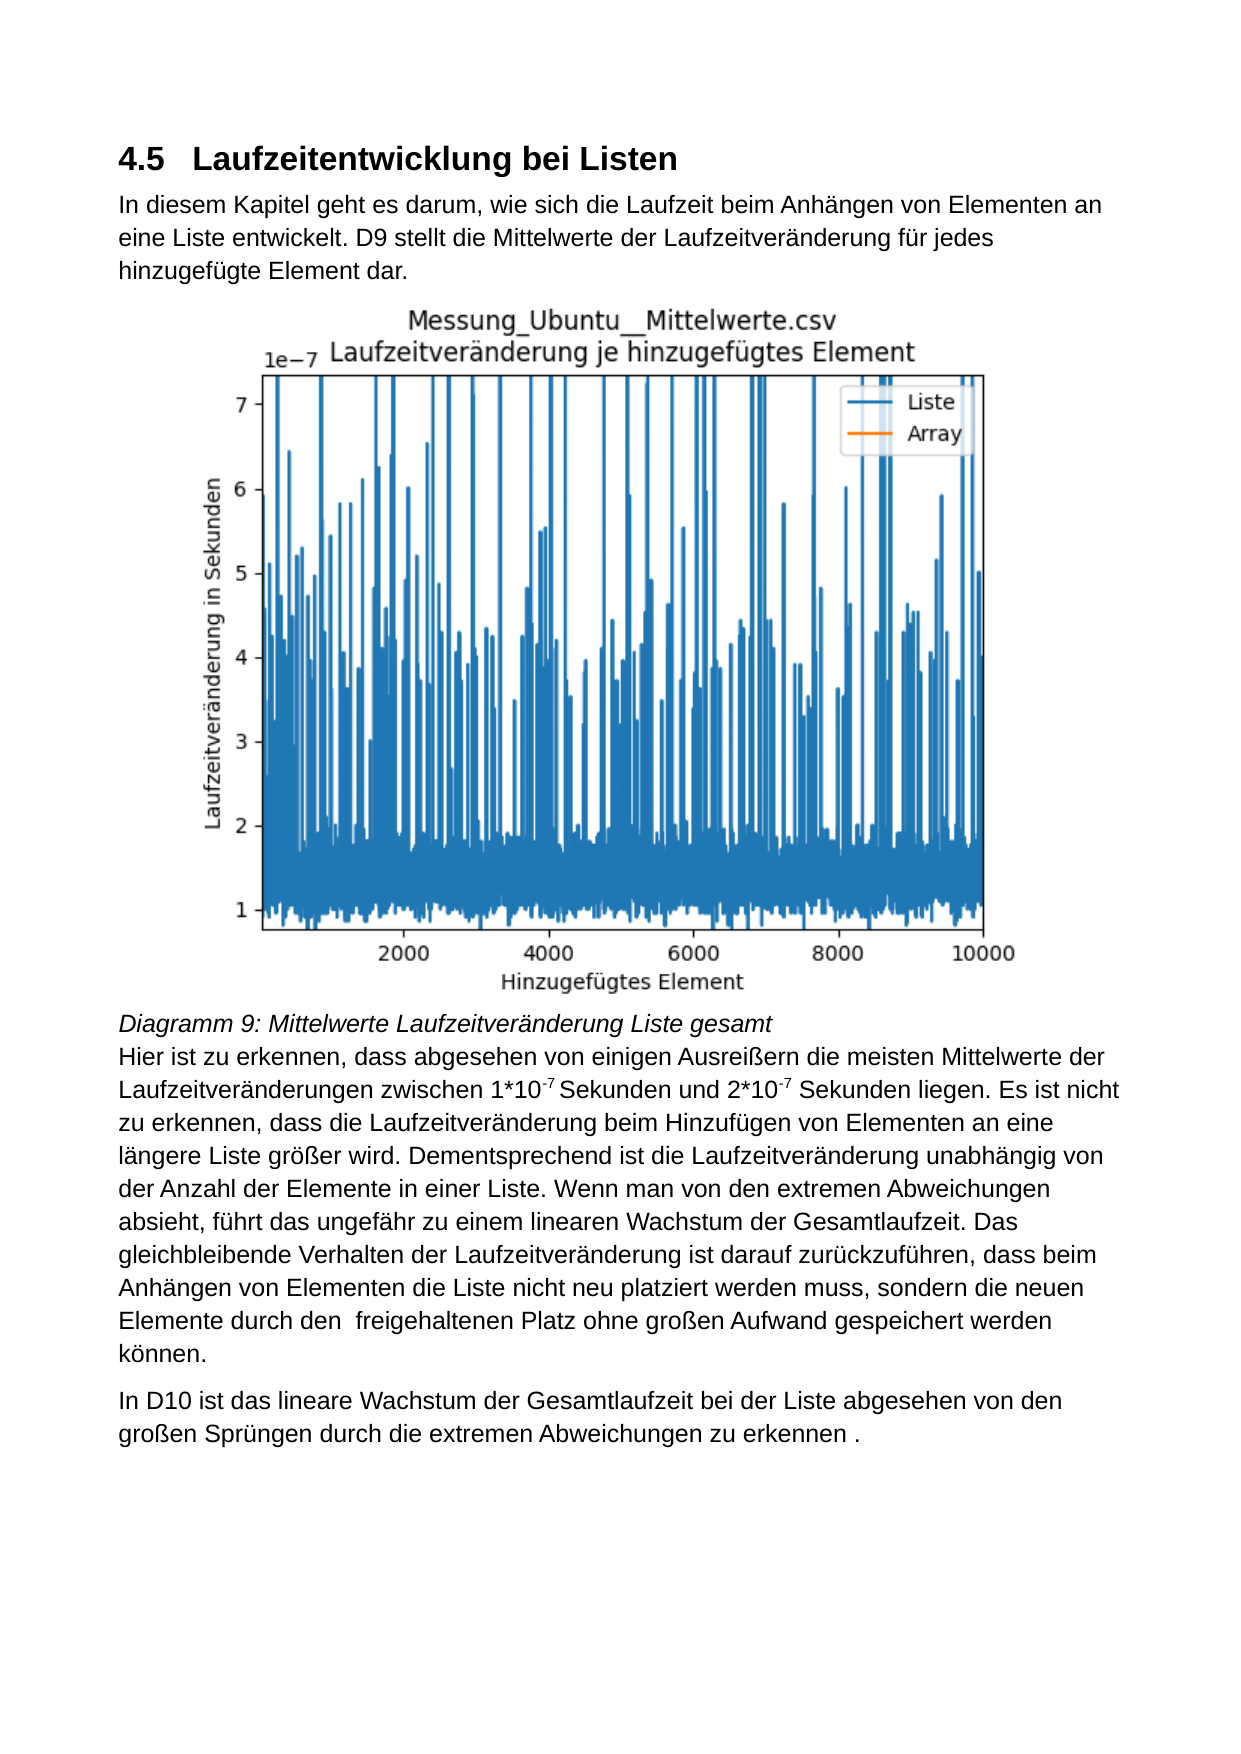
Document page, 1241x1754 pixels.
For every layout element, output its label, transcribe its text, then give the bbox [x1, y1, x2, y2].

text In D10 ist das lineare Wachstum der Gesamtlaufzeit bei der Liste abgesehen von den großen Sprüngen durch die extremen Abweichungen zu erkennen . [118, 1386, 1122, 1448]
text Hier ist zu erkennen, dass abgesehen von einigen Ausreißern die meisten Mittelwerte der Laufzeitveränderungen zwischen 1*10-7 Sekunden und 2*10-7 Sekunden liegen. Es ist nicht zu erkennen, dass die Laufzeitveränderung beim Hinzufügen von Elementen an eine längere Liste größer wird. Dementsprechend ist die Laufzeitveränderung unabhängig von der Anzahl der Elemente in einer Liste. Wenn man von den extremen Abweichungen absieht, führt das ungefähr zu einem linearen Wachstum der Gesamtlaufzeit. Das gleichbleibende Verhalten der Laufzeitveränderung ist darauf zurückzuführen, dass beim Anhängen von Elementen die Liste nicht neu platziert werden muss, sondern die neuen Elemente durch den freigehaltenen Platz ohne großen Aufwand gespeichert werden können. [118, 1009, 1122, 1367]
text In diesem Kapitel geht es darum, wie sich die Laufzeit beim Anhängen von Elementen an eine Liste entwickelt. D9 stellt die Mittelwerte der Laufzeitveränderung für jedes hinzugefügte Element dar. [118, 190, 1122, 285]
picture [118, 288, 1079, 1009]
subtitle 4.5 Laufzeitentwicklung bei Listen [118, 139, 1122, 178]
text Diagramm 9: Mittelwerte Laufzeitveränderung Liste gesamt [118, 1009, 1078, 1037]
